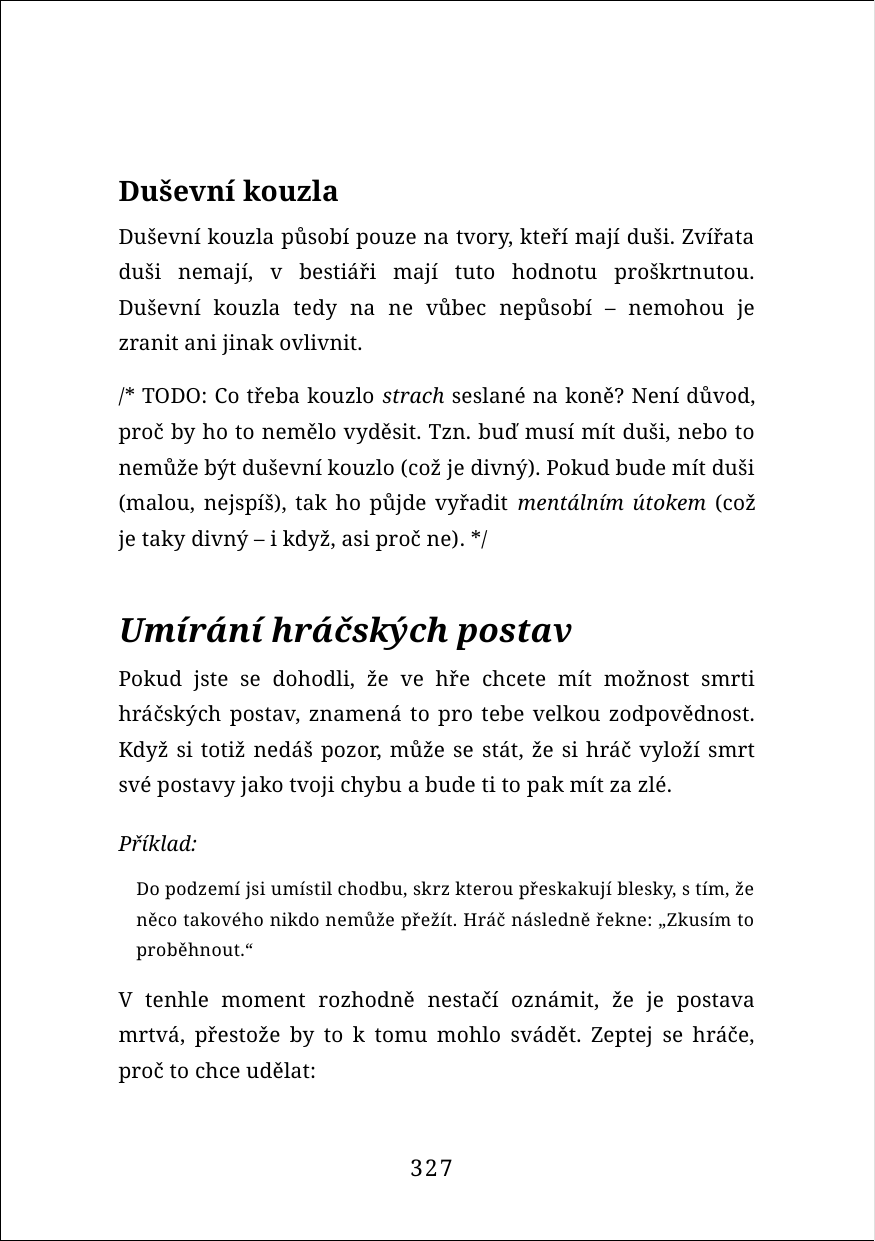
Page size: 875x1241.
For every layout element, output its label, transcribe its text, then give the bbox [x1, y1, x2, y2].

text Do podzemí jsi umístil chodbu, skrz kterou přeskakují blesky, s tím, že něco takového nikdo nemůže přežít. Hráč následně řekne: „Zkusím to proběhnout.“ [136, 877, 756, 961]
text V tenhle moment rozhodně nestačí oznámit, že je postava mrtvá, přestože by to k tomu mohlo svádět. Zeptej se hráče, proč to chce udělat: [118, 985, 756, 1084]
subtitle Duševní kouzla [118, 172, 756, 210]
text Pokud jste se dohodli, že ve hře chcete mít možnost smrti hráčských postav, znamená to pro tebe velkou zodpovědnost. Když si totiž nedáš pozor, může se stát, že si hráč vyloží smrt své postavy jako tvoji chybu a bude ti to pak mít za zlé. [118, 664, 756, 799]
subtitle Umírání hráčských postav [118, 607, 756, 652]
text Duševní kouzla působí pouze na tvory, kteří mají duši. Zvířata duši nemají, v bestiáři mají tuto hodnotu proškrtnutou. Duševní kouzla tedy na ne vůbec nepůsobí – nemohou je zranit ani jinak ovlivnit. [118, 222, 756, 357]
text /* TODO: Co třeba kouzlo strach seslané na koně? Není důvod, proč by ho to nemělo vyděsit. Tzn. buď musí mít duši, nebo to nemůže být duševní kouzlo (což je divný). Pokud bude mít duši (malou, nejspíš), tak ho půjde vyřadit mentálním útokem (což je taky divný – i když, asi proč ne). */ [118, 382, 756, 552]
text Příklad: [118, 829, 756, 858]
